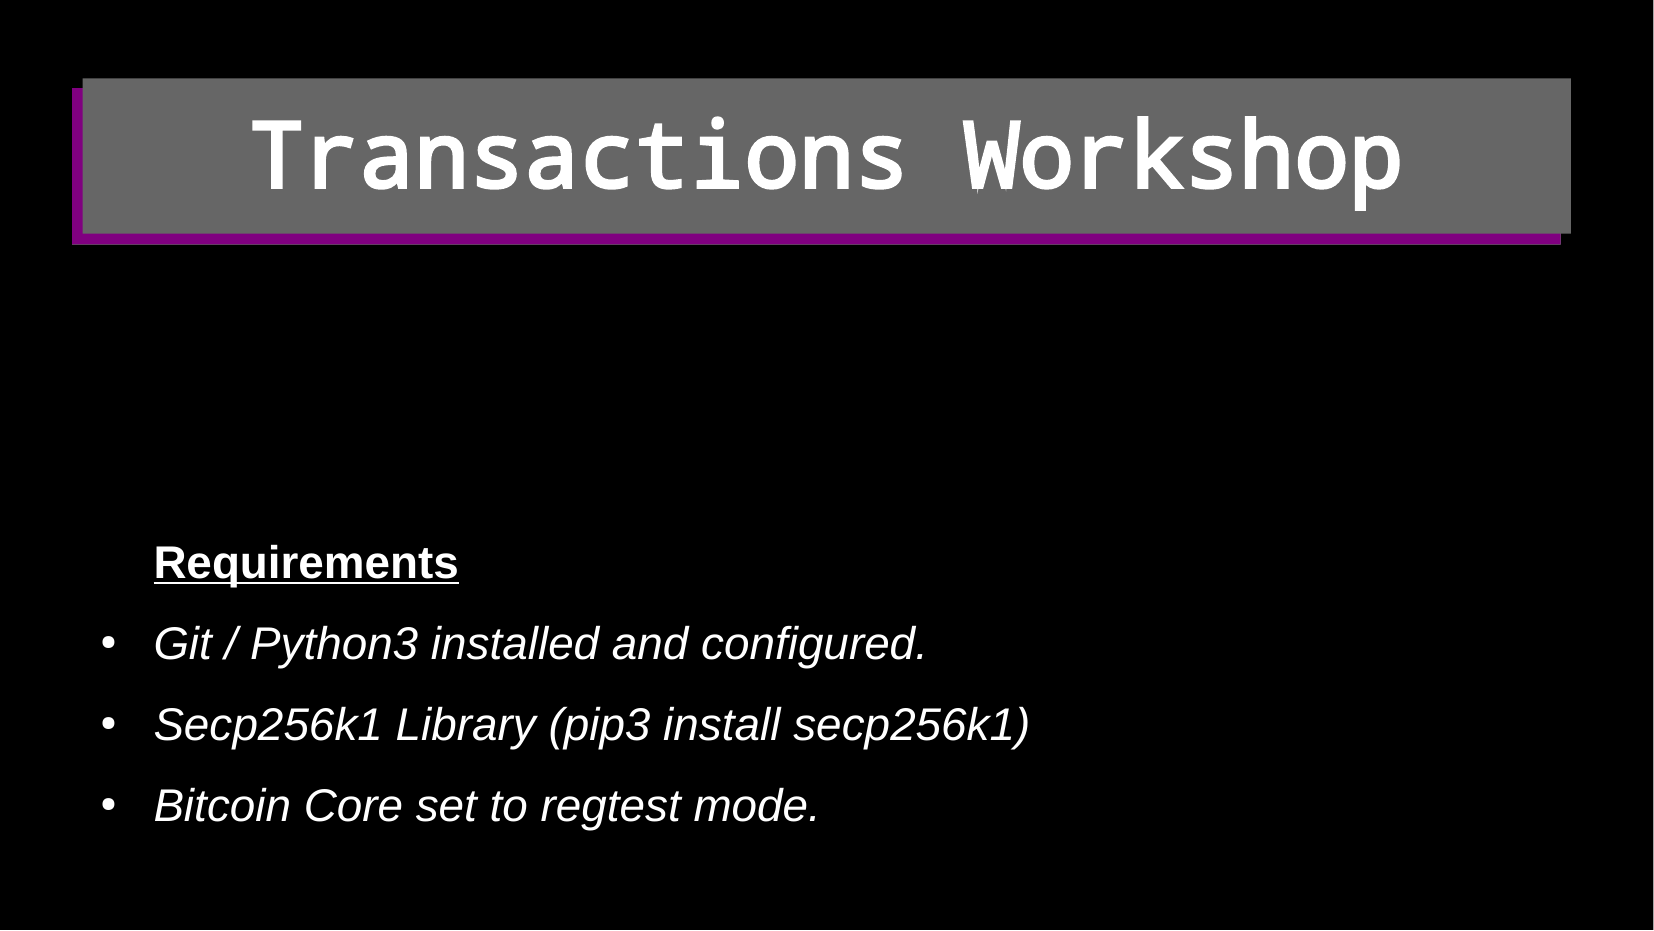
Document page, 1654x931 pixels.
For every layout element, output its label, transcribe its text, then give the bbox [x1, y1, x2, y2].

subtitle Requirements Git / Python3 installed and configured. Secp256k1 Library (pip3 install secp256k1) Bitcoin Core set to regtest mode. [82, 487, 1576, 882]
title Transactions Workshop [82, 78, 1571, 234]
